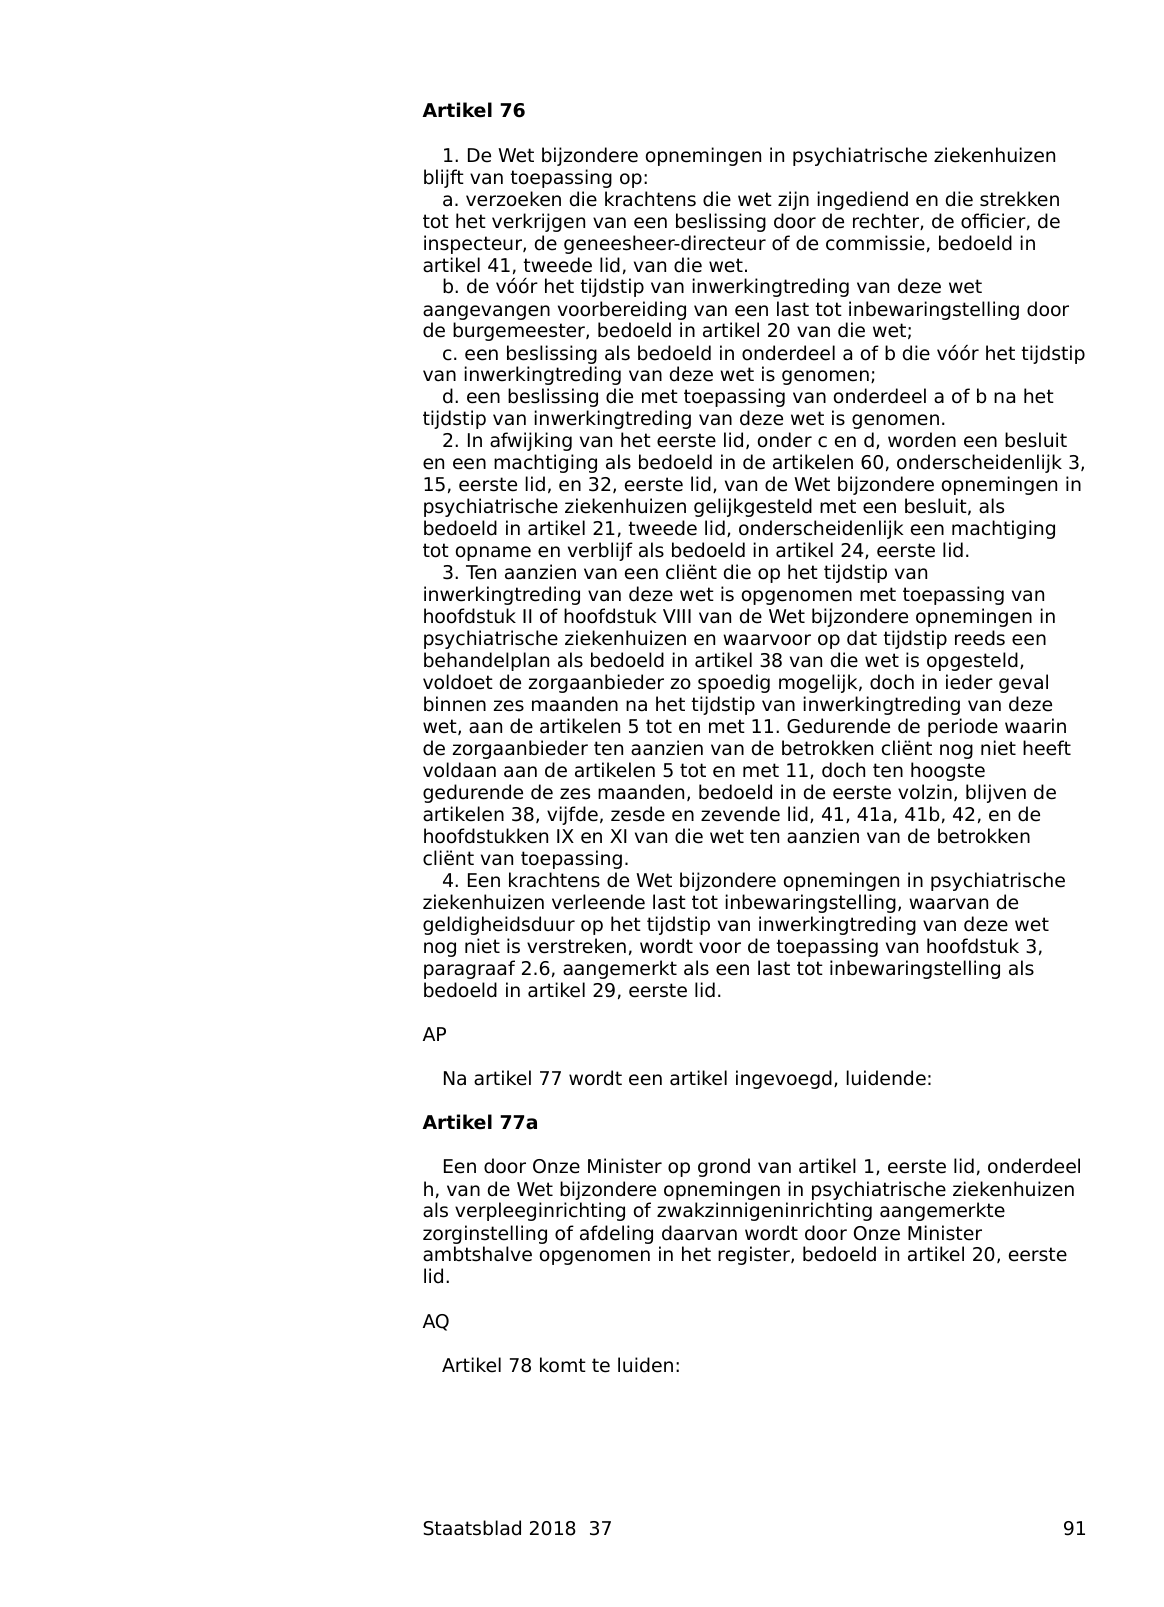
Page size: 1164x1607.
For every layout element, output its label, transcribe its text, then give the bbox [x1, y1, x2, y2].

text b. de vóór het tijdstip van inwerkingtreding van deze wet aangevangen voorbereiding van een last tot inbewaringstelling door de burgemeester, bedoeld in artikel 20 van die wet; [422, 276, 1087, 342]
text 1. De Wet bijzondere opnemingen in psychiatrische ziekenhuizen blijft van toepassing op: [422, 144, 1087, 188]
text Na artikel 77 wordt een artikel ingevoegd, luidende: [422, 1068, 1087, 1090]
subtitle Artikel 77a [422, 1112, 1087, 1134]
text c. een beslissing als bedoeld in onderdeel a of b die vóór het tijdstip van inwerkingtreding van deze wet is genomen; [422, 342, 1087, 386]
text AP [422, 1024, 1087, 1046]
text Artikel 78 komt te luiden: [422, 1355, 1087, 1377]
text 2. In afwijking van het eerste lid, onder c en d, worden een besluit en een machtiging als bedoeld in de artikelen 60, onderscheidenlijk 3, 15, eerste lid, en 32, eerste lid, van de Wet bijzondere opnemingen in psychiatrische ziekenhuizen gelijkgesteld met een besluit, als bedoeld in artikel 21, tweede lid, onderscheidenlijk een machtiging tot opname en verblijf als bedoeld in artikel 24, eerste lid. [422, 430, 1087, 562]
text a. verzoeken die krachtens die wet zijn ingediend en die strekken tot het verkrijgen van een beslissing door de rechter, de officier, de inspecteur, de geneesheer-directeur of de commissie, bedoeld in artikel 41, tweede lid, van die wet. [422, 188, 1087, 276]
text Een door Onze Minister op grond van artikel 1, eerste lid, onderdeel h, van de Wet bijzondere opnemingen in psychiatrische ziekenhuizen als verpleeginrichting of zwakzinnigeninrichting aangemerkte zorginstelling of afdeling daarvan wordt door Onze Minister ambtshalve opgenomen in het register, bedoeld in artikel 20, eerste lid. [422, 1156, 1087, 1288]
text 4. Een krachtens de Wet bijzondere opnemingen in psychiatrische ziekenhuizen verleende last tot inbewaringstelling, waarvan de geldigheidsduur op het tijdstip van inwerkingtreding van deze wet nog niet is verstreken, wordt voor de toepassing van hoofdstuk 3, paragraaf 2.6, aangemerkt als een last tot inbewaringstelling als bedoeld in artikel 29, eerste lid. [422, 870, 1087, 1002]
text d. een beslissing die met toepassing van onderdeel a of b na het tijdstip van inwerkingtreding van deze wet is genomen. [422, 386, 1087, 430]
subtitle Artikel 76 [422, 100, 1087, 122]
text 3. Ten aanzien van een cliënt die op het tijdstip van inwerkingtreding van deze wet is opgenomen met toepassing van hoofdstuk II of hoofdstuk VIII van de Wet bijzondere opnemingen in psychiatrische ziekenhuizen en waarvoor op dat tijdstip reeds een behandelplan als bedoeld in artikel 38 van die wet is opgesteld, voldoet de zorgaanbieder zo spoedig mogelijk, doch in ieder geval binnen zes maanden na het tijdstip van inwerkingtreding van deze wet, aan de artikelen 5 tot en met 11. Gedurende de periode waarin de zorgaanbieder ten aanzien van de betrokken cliënt nog niet heeft voldaan aan de artikelen 5 tot en met 11, doch ten hoogste gedurende de zes maanden, bedoeld in de eerste volzin, blijven de artikelen 38, vijfde, zesde en zevende lid, 41, 41a, 41b, 42, en de hoofdstukken IX en XI van die wet ten aanzien van de betrokken cliënt van toepassing. [422, 562, 1087, 870]
text AQ [422, 1311, 1087, 1332]
